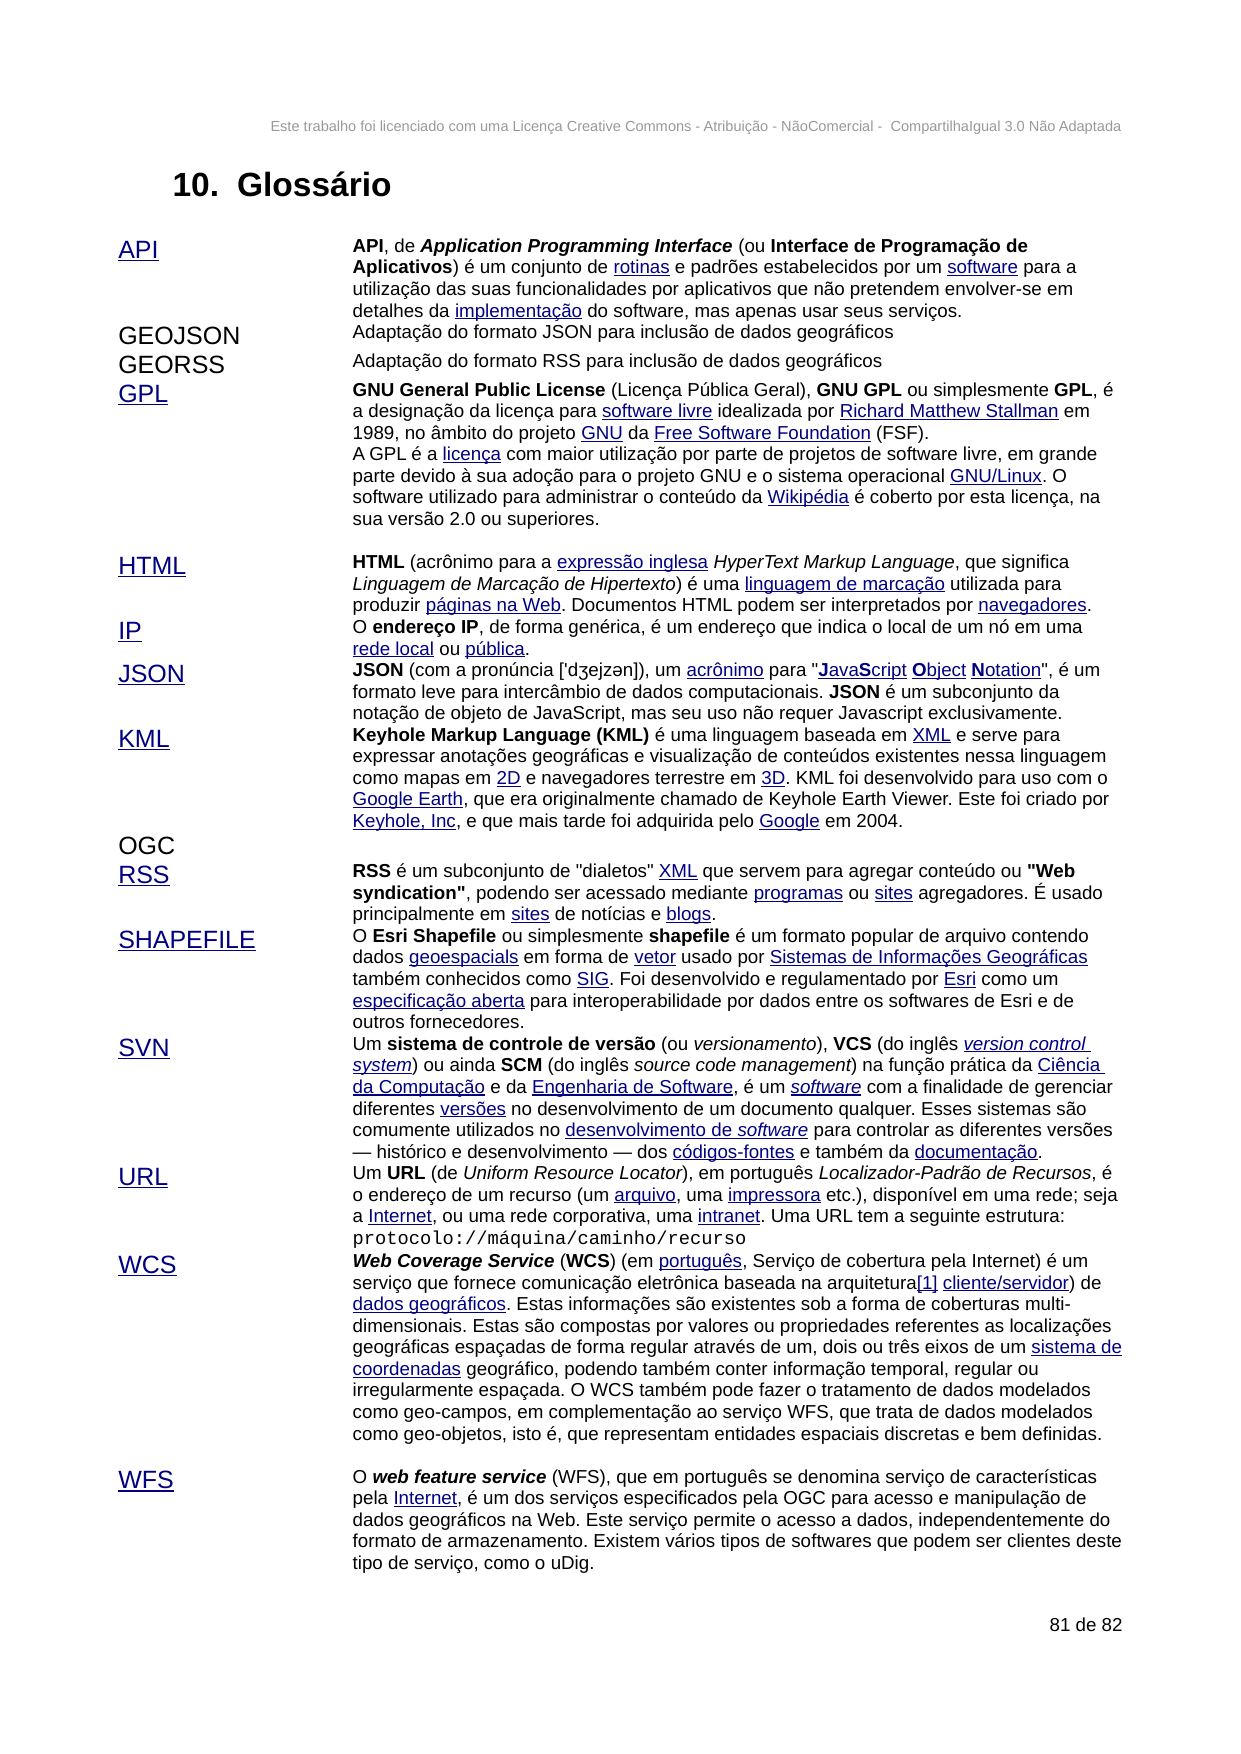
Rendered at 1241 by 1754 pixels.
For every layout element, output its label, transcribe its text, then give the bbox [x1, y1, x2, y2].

table_cell JSON (com a pronúncia ['dʒejzən]), um acrônimo para "JavaScript Object Notation", é um formato leve para intercâmbio de dados computacionais. JSON é um subconjunto da notação de objeto de JavaScript, mas seu uso não requer Javascript exclusivamente. [353, 659, 1123, 723]
table_cell WFS [118, 1466, 352, 1573]
table_cell RSS [118, 860, 352, 925]
table_cell WCS [118, 1250, 352, 1466]
table_cell Web Coverage Service (WCS) (em português, Serviço de cobertura pela Internet) é um serviço que fornece comunicação eletrônica baseada na arquitetura[1] cliente/servidor) de dados geográficos. Estas informações são existentes sob a forma de coberturas multi-dimensionais. Estas são compostas por valores ou propriedades referentes as localizações geográficas espaçadas de forma regular através de um, dois ou três eixos de um sistema de coordenadas geográfico, podendo também conter informação temporal, regular ou irregularmente espaçada. O WCS também pode fazer o tratamento de dados modelados como geo-campos, em complementação ao serviço WFS, que trata de dados modelados como geo-objetos, isto é, que representam entidades espaciais discretas e bem definidas. [353, 1250, 1123, 1466]
table_cell KML [118, 724, 352, 831]
table_cell O web feature service (WFS), que em português se denomina serviço de características pela Internet, é um dos serviços especificados pela OGC para acesso e manipulação de dados geográficos na Web. Este serviço permite o acesso a dados, independentemente do formato de armazenamento. Existem vários tipos de softwares que podem ser clientes deste tipo de serviço, como o uDig. [353, 1466, 1123, 1573]
table_cell SVN [118, 1033, 352, 1162]
table_cell GPL [118, 379, 352, 551]
table_cell GEORSS [118, 350, 352, 378]
subtitle Glossário [163, 164, 1077, 203]
table_cell SHAPEFILE [118, 925, 352, 1033]
table_cell URL [118, 1162, 352, 1250]
table_cell RSS é um subconjunto de "dialetos" XML que servem para agregar conteúdo ou "Web syndication", podendo ser acessado mediante programas ou sites agregadores. É usado principalmente em sites de notícias e blogs. [353, 860, 1123, 925]
table_cell OGC [118, 831, 352, 860]
table_cell HTML [118, 551, 352, 616]
table_header API [118, 235, 352, 321]
table_cell O endereço IP, de forma genérica, é um endereço que indica o local de um nó em uma rede local ou pública. [353, 616, 1123, 659]
table_cell Um sistema de controle de versão (ou versionamento), VCS (do inglês version control system) ou ainda SCM (do inglês source code management) na função prática da Ciência da Computação e da Engenharia de Software, é um software com a finalidade de gerenciar diferentes versões no desenvolvimento de um documento qualquer. Esses sistemas são comumente utilizados no desenvolvimento de software para controlar as diferentes versões — histórico e desenvolvimento — dos códigos-fontes e também da documentação. [353, 1033, 1123, 1162]
table_cell JSON [118, 659, 352, 723]
table_cell GEOJSON [118, 321, 352, 350]
table_cell Keyhole Markup Language (KML) é uma linguagem baseada em XML e serve para expressar anotações geográficas e visualização de conteúdos existentes nessa linguagem como mapas em 2D e navegadores terrestre em 3D. KML foi desenvolvido para uso com o Google Earth, que era originalmente chamado de Keyhole Earth Viewer. Este foi criado por Keyhole, Inc, e que mais tarde foi adquirida pelo Google em 2004. [353, 724, 1123, 831]
table_cell HTML (acrônimo para a expressão inglesa HyperText Markup Language, que significa Linguagem de Marcação de Hipertexto) é uma linguagem de marcação utilizada para produzir páginas na Web. Documentos HTML podem ser interpretados por navegadores. [353, 551, 1123, 616]
table_cell GNU General Public License (Licença Pública Geral), GNU GPL ou simplesmente GPL, é a designação da licença para software livre idealizada por Richard Matthew Stallman em 1989, no âmbito do projeto GNU da Free Software Foundation (FSF). A GPL é a licença com maior utilização por parte de projetos de software livre, em grande parte devido à sua adoção para o projeto GNU e o sistema operacional GNU/Linux. O software utilizado para administrar o conteúdo da Wikipédia é coberto por esta licença, na sua versão 2.0 ou superiores. [353, 379, 1123, 551]
table_cell O Esri Shapefile ou simplesmente shapefile é um formato popular de arquivo contendo dados geoespacials em forma de vetor usado por Sistemas de Informações Geográficas também conhecidos como SIG. Foi desenvolvido e regulamentado por Esri como um especificação aberta para interoperabilidade por dados entre os softwares de Esri e de outros fornecedores. [353, 925, 1123, 1033]
table_cell Adaptação do formato JSON para inclusão de dados geográficos [353, 321, 1123, 350]
table_cell IP [118, 616, 352, 659]
table_cell Adaptação do formato RSS para inclusão de dados geográficos [353, 350, 1123, 378]
table_cell [353, 831, 1123, 860]
table_header API, de Application Programming Interface (ou Interface de Programação de Aplicativos) é um conjunto de rotinas e padrões estabelecidos por um software para a utilização das suas funcionalidades por aplicativos que não pretendem envolver-se em detalhes da implementação do software, mas apenas usar seus serviços. [353, 235, 1123, 321]
table_cell Um URL (de Uniform Resource Locator), em português Localizador-Padrão de Recursos, é o endereço de um recurso (um arquivo, uma impressora etc.), disponível em uma rede; seja a Internet, ou uma rede corporativa, uma intranet. Uma URL tem a seguinte estrutura: protocolo://máquina/caminho/recurso [353, 1162, 1123, 1250]
